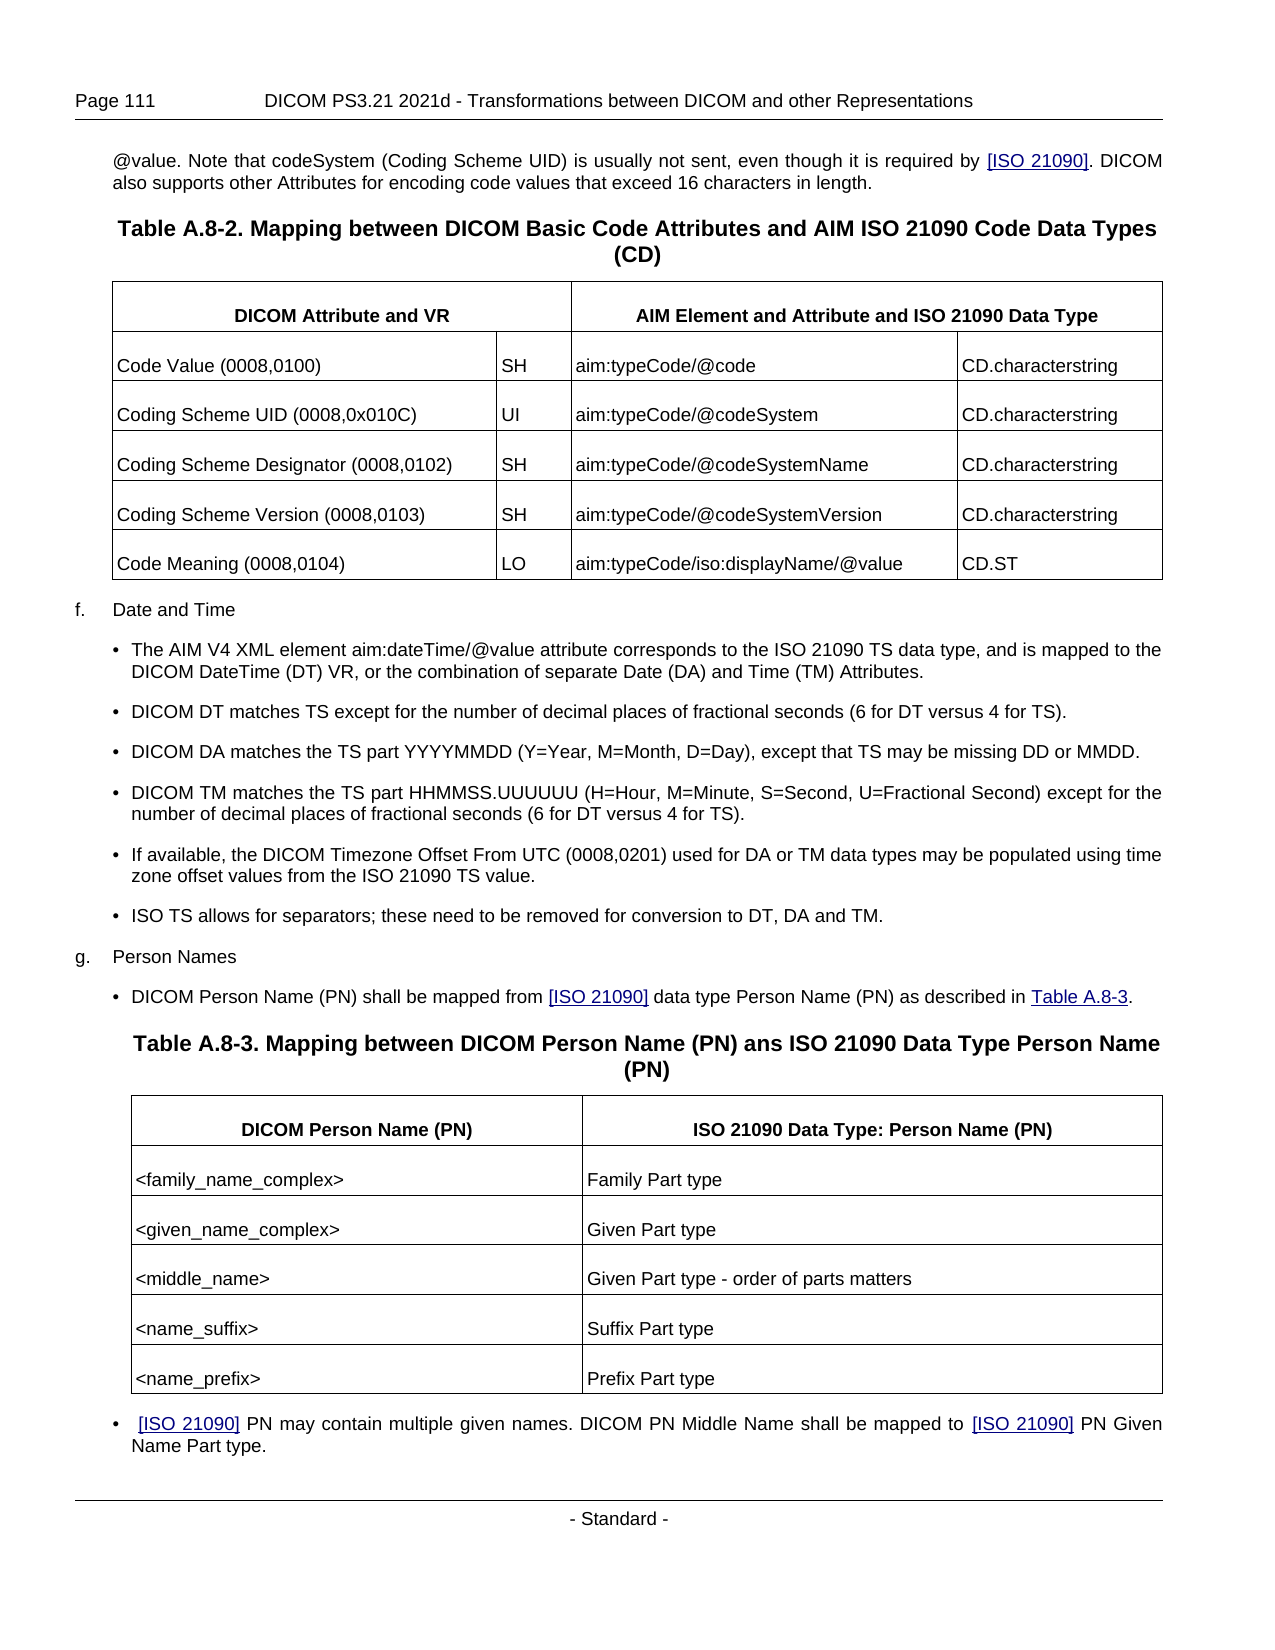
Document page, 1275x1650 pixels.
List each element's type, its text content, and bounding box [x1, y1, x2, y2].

table_cell LO [497, 530, 571, 579]
text f. Date and Time [75, 599, 1162, 620]
table_cell <family_name_complex> [132, 1146, 582, 1194]
table_cell SH [497, 332, 571, 380]
table_cell Prefix Part type [583, 1345, 1162, 1393]
table_cell CD.characterstring [958, 481, 1162, 529]
table_cell Code Meaning (0008,0104) [113, 530, 496, 579]
table_cell <middle_name> [132, 1245, 582, 1294]
table_header AIM Element and Attribute and ISO 21090 Data Type [572, 282, 1162, 331]
text • The AIM V4 XML element aim:dateTime/​@value attribute corresponds to the ISO 21090 TS data type, and is mapped to the DICOM DateTime (DT) VR, or the combination of separate Date (DA) and Time (TM) Attributes. [112, 639, 1162, 682]
text • DICOM DA matches the TS part YYYYMMDD (Y=Year, M=Month, D=Day), except that TS may be missing DD or MMDD. [112, 741, 1162, 763]
table_header DICOM Attribute and VR [113, 282, 571, 331]
text @value. Note that codeSystem (Coding Scheme UID) is usually not sent, even though it is required by [ISO 21090]. DICOM also supports other Attributes for encoding code values that exceed 16 characters in length. [112, 150, 1162, 193]
table_cell Coding Scheme UID (0008,0x010C) [113, 381, 496, 430]
table_cell Coding Scheme Designator (0008,0102) [113, 431, 496, 479]
table_cell aim:typeCode/​@codeSystem [572, 381, 957, 430]
text • DICOM Person Name (PN) shall be mapped from [ISO 21090] data type Person Name (PN) as described in Table A.8-3. [112, 986, 1162, 1007]
table_cell aim:typeCode/​@code [572, 332, 957, 380]
table_cell Given Part type - order of parts matters [583, 1245, 1162, 1294]
table_cell aim:typeCode/​@codeSystemName [572, 431, 957, 479]
table_cell aim:typeCode/​@codeSystemVersion [572, 481, 957, 529]
text • If available, the DICOM Timezone Offset From UTC (0008,0201) used for DA or TM data types may be populated using time zone offset values from the ISO 21090 TS value. [112, 843, 1162, 887]
text • DICOM DT matches TS except for the number of decimal places of fractional seconds (6 for DT versus 4 for TS). [112, 701, 1162, 722]
text • ISO TS allows for separators; these need to be removed for conversion to DT, DA and TM. [112, 905, 1162, 927]
table_cell CD.ST [958, 530, 1162, 579]
table_cell CD.characterstring [958, 332, 1162, 380]
table_cell Code Value (0008,0100) [113, 332, 496, 380]
text • [ISO 21090] PN may contain multiple given names. DICOM PN Middle Name shall be mapped to [ISO 21090] PN Given Name Part type. [112, 1413, 1162, 1456]
text Table A.8-2. Mapping between DICOM Basic Code Attributes and AIM ISO 21090 Code Data Types (CD) [112, 216, 1162, 267]
table_cell aim:typeCode/​iso:displayName/​@value [572, 530, 957, 579]
text Table A.8-3. Mapping between DICOM Person Name (PN) ans ISO 21090 Data Type Person Name (PN) [131, 1030, 1162, 1082]
table_cell CD.characterstring [958, 381, 1162, 430]
table_cell SH [497, 431, 571, 479]
table_cell UI [497, 381, 571, 430]
table_cell Family Part type [583, 1146, 1162, 1194]
table_cell SH [497, 481, 571, 529]
table_cell <name_prefix> [132, 1345, 582, 1393]
table_header DICOM Person Name (PN) [132, 1096, 582, 1145]
table_cell CD.characterstring [958, 431, 1162, 479]
table_cell Given Part type [583, 1196, 1162, 1244]
table_cell <name_suffix> [132, 1295, 582, 1344]
text • DICOM TM matches the TS part HHMMSS.UUUUUU (H=Hour, M=Minute, S=Second, U=Fractional Second) except for the number of decimal places of fractional seconds (6 for DT versus 4 for TS). [112, 782, 1162, 825]
table_cell <given_name_complex> [132, 1196, 582, 1244]
table_cell Suffix Part type [583, 1295, 1162, 1344]
text g. Person Names [75, 946, 1162, 967]
table_header ISO 21090 Data Type: Person Name (PN) [583, 1096, 1162, 1145]
table_cell Coding Scheme Version (0008,0103) [113, 481, 496, 529]
